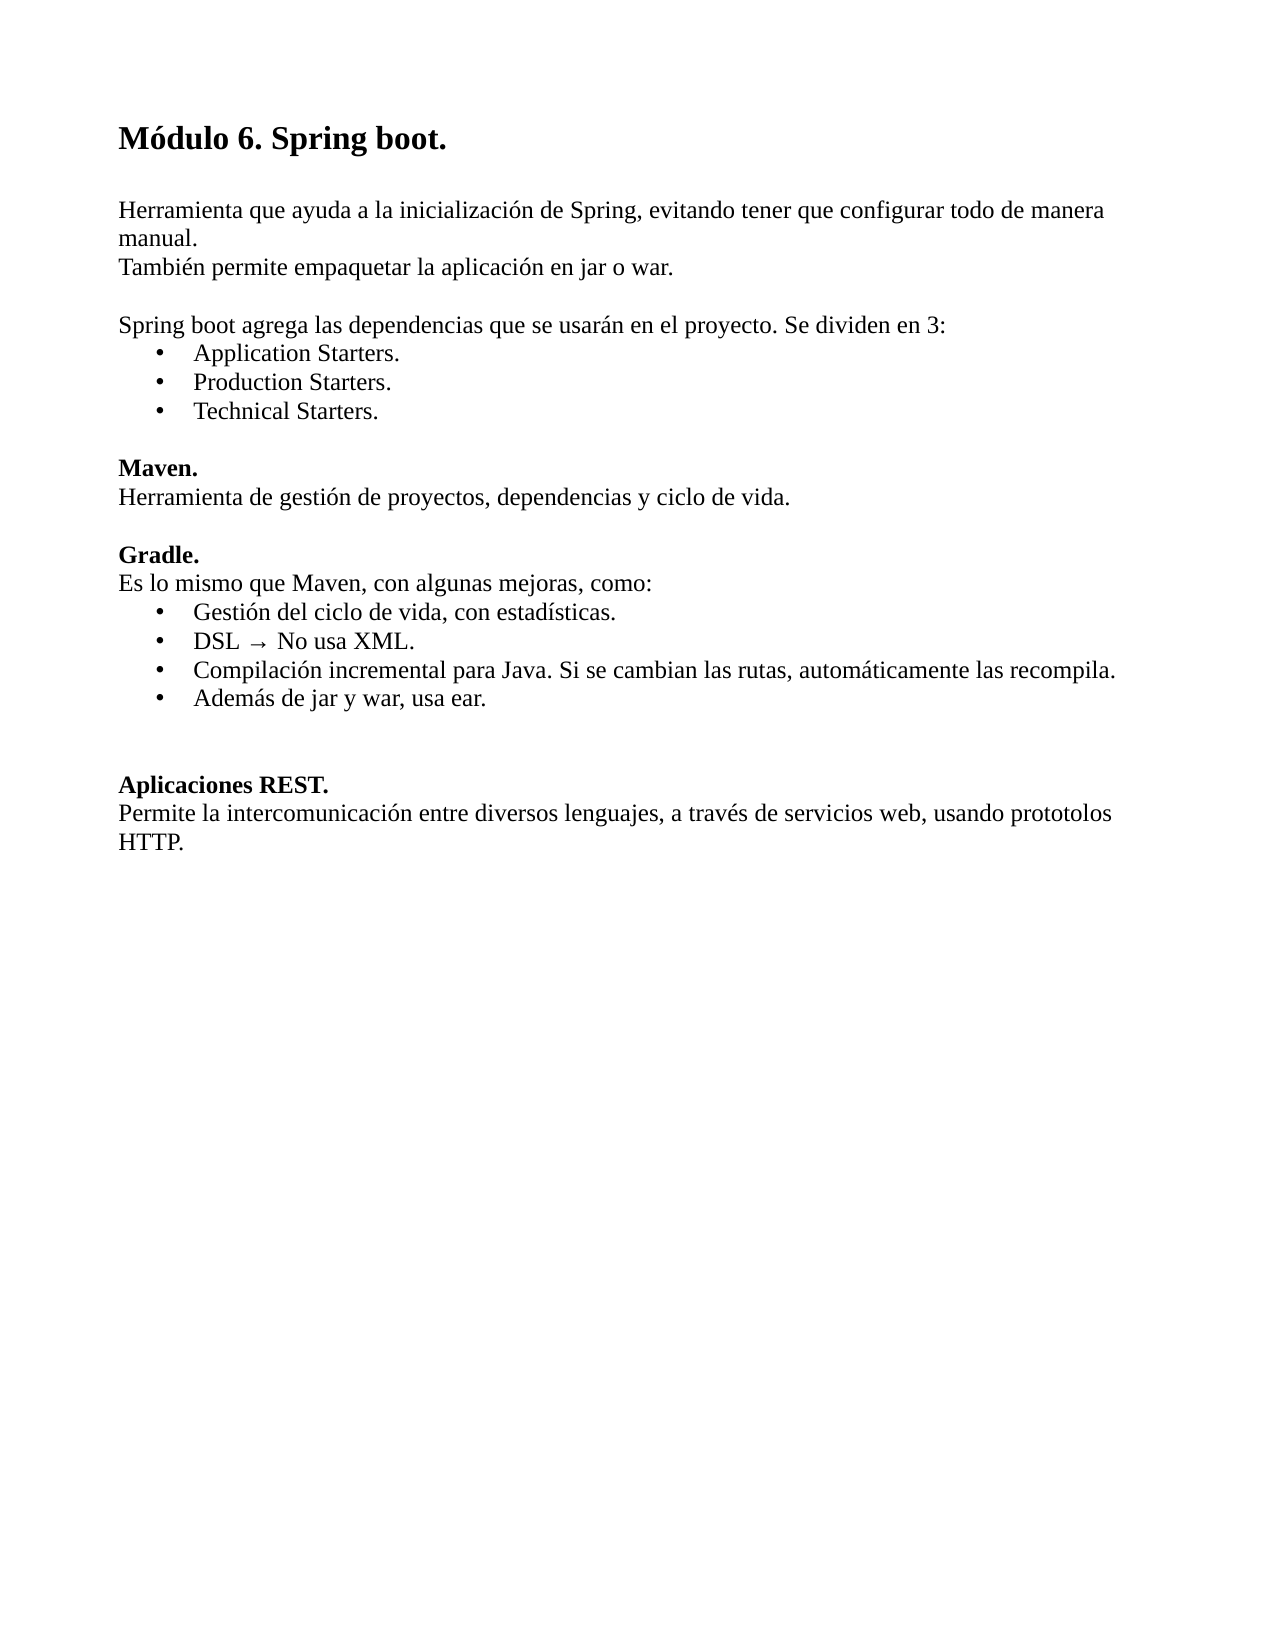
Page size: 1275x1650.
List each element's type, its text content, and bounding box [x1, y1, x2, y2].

list DSL → No usa XML. [156, 626, 1157, 655]
text Aplicaciones REST. [118, 770, 1157, 798]
text Herramienta de gestión de proyectos, dependencias y ciclo de vida. [118, 482, 1157, 511]
list Application Starters. [156, 338, 1157, 367]
text Es lo mismo que Maven, con algunas mejoras, como: [118, 568, 1157, 597]
text Spring boot agrega las dependencias que se usarán en el proyecto. Se dividen en 3: [118, 310, 1157, 338]
list Gestión del ciclo de vida, con estadísticas. [156, 597, 1157, 626]
text Permite la intercomunicación entre diversos lenguajes, a través de servicios web, usando prototolos HTTP. [118, 798, 1157, 856]
list Production Starters. [156, 367, 1157, 396]
text También permite empaquetar la aplicación en jar o war. [118, 252, 1157, 281]
text Gradle. [118, 540, 1157, 568]
list Compilación incremental para Java. Si se cambian las rutas, automáticamente las recompila. [156, 655, 1157, 683]
text Módulo 6. Spring boot. [118, 118, 1157, 156]
text Herramienta que ayuda a la inicialización de Spring, evitando tener que configurar todo de manera manual. [118, 195, 1157, 252]
text Maven. [118, 453, 1157, 482]
list Technical Starters. [156, 396, 1157, 425]
list Además de jar y war, usa ear. [156, 683, 1157, 712]
